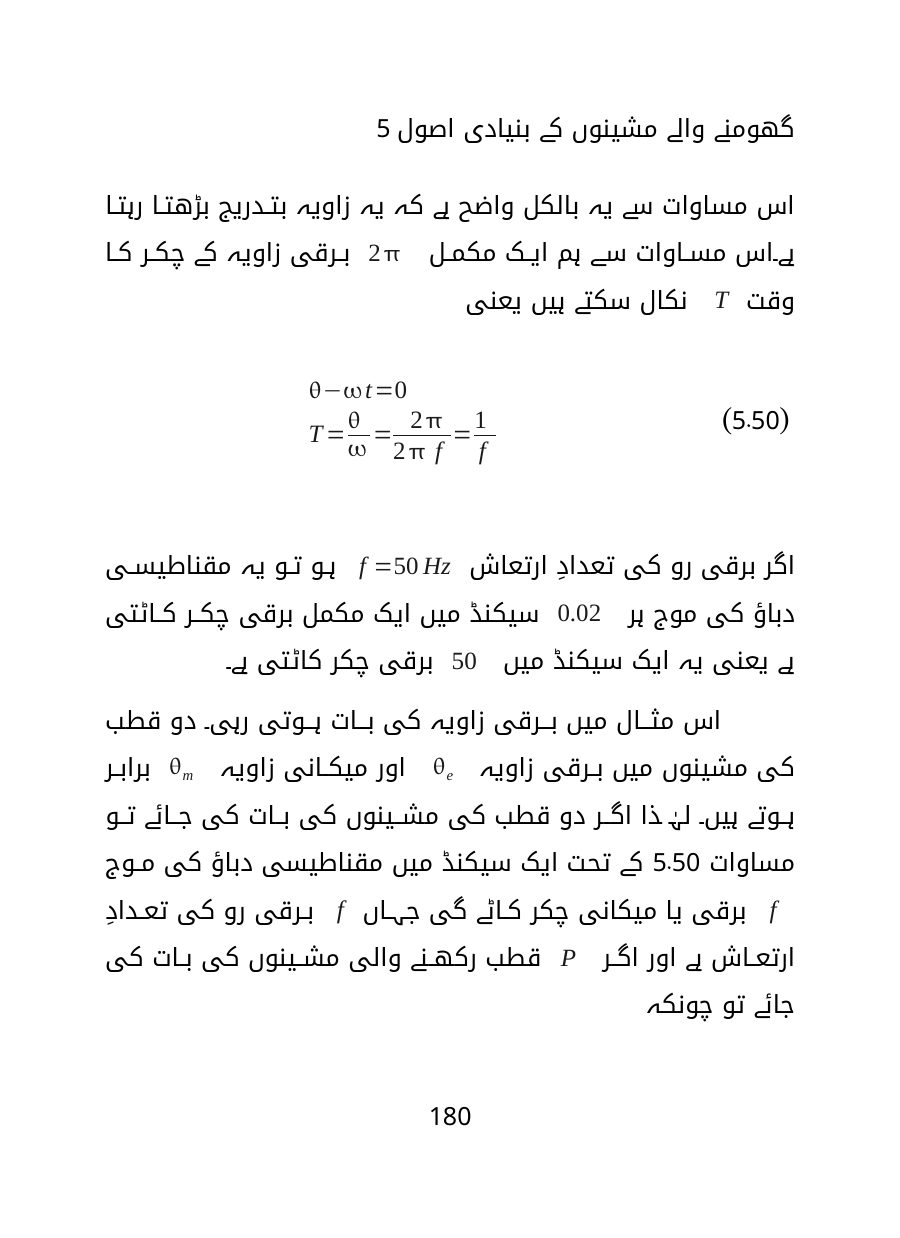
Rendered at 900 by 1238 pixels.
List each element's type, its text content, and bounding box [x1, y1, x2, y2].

text اگر برقی رو کی تعدادِ ارتعاشہو تو یہ مقناطیسی دباؤ کی موج ہر سیکنڈ میں ایک مکمل برقی چکر کاٹتی ہے یعنی یہ ایک سیکنڈ میں برقی چکر کاٹتی ہے۔ [105, 543, 795, 685]
text اس مساوات سے یہ بالکل واضح ہے کہ یہ زاویہ بتدریج بڑھتا رہتا ہے۔اس مساوات سے ہم ایک مکمل برقی زاویہ کے چکر کا وقت نکال سکتے ہیں یعنی [105, 182, 795, 324]
table_header (5.50) [693, 371, 795, 483]
text اس مثال میں برقی زاویہ کی بات ہوتی رہی۔ دو قطب کی مشینوں میں برقی زاویہ اور میکانی زاویہ برابر ہوتے ہیں۔ لہٰذا اگر دو قطب کی مشینوں کی بات کی جائے تو مساوات 5.50 کے تحت ایک سیکنڈ میں مقناطیسی دباؤ کی موج برقی یا میکانی چکر کاٹے گی جہاںبرقی رو کی تعدادِ ارتعاش ہے اور اگر قطب رکھنے والی مشینوں کی بات کی جائے تو چونکہ [105, 697, 795, 1029]
table_header [105, 371, 692, 483]
